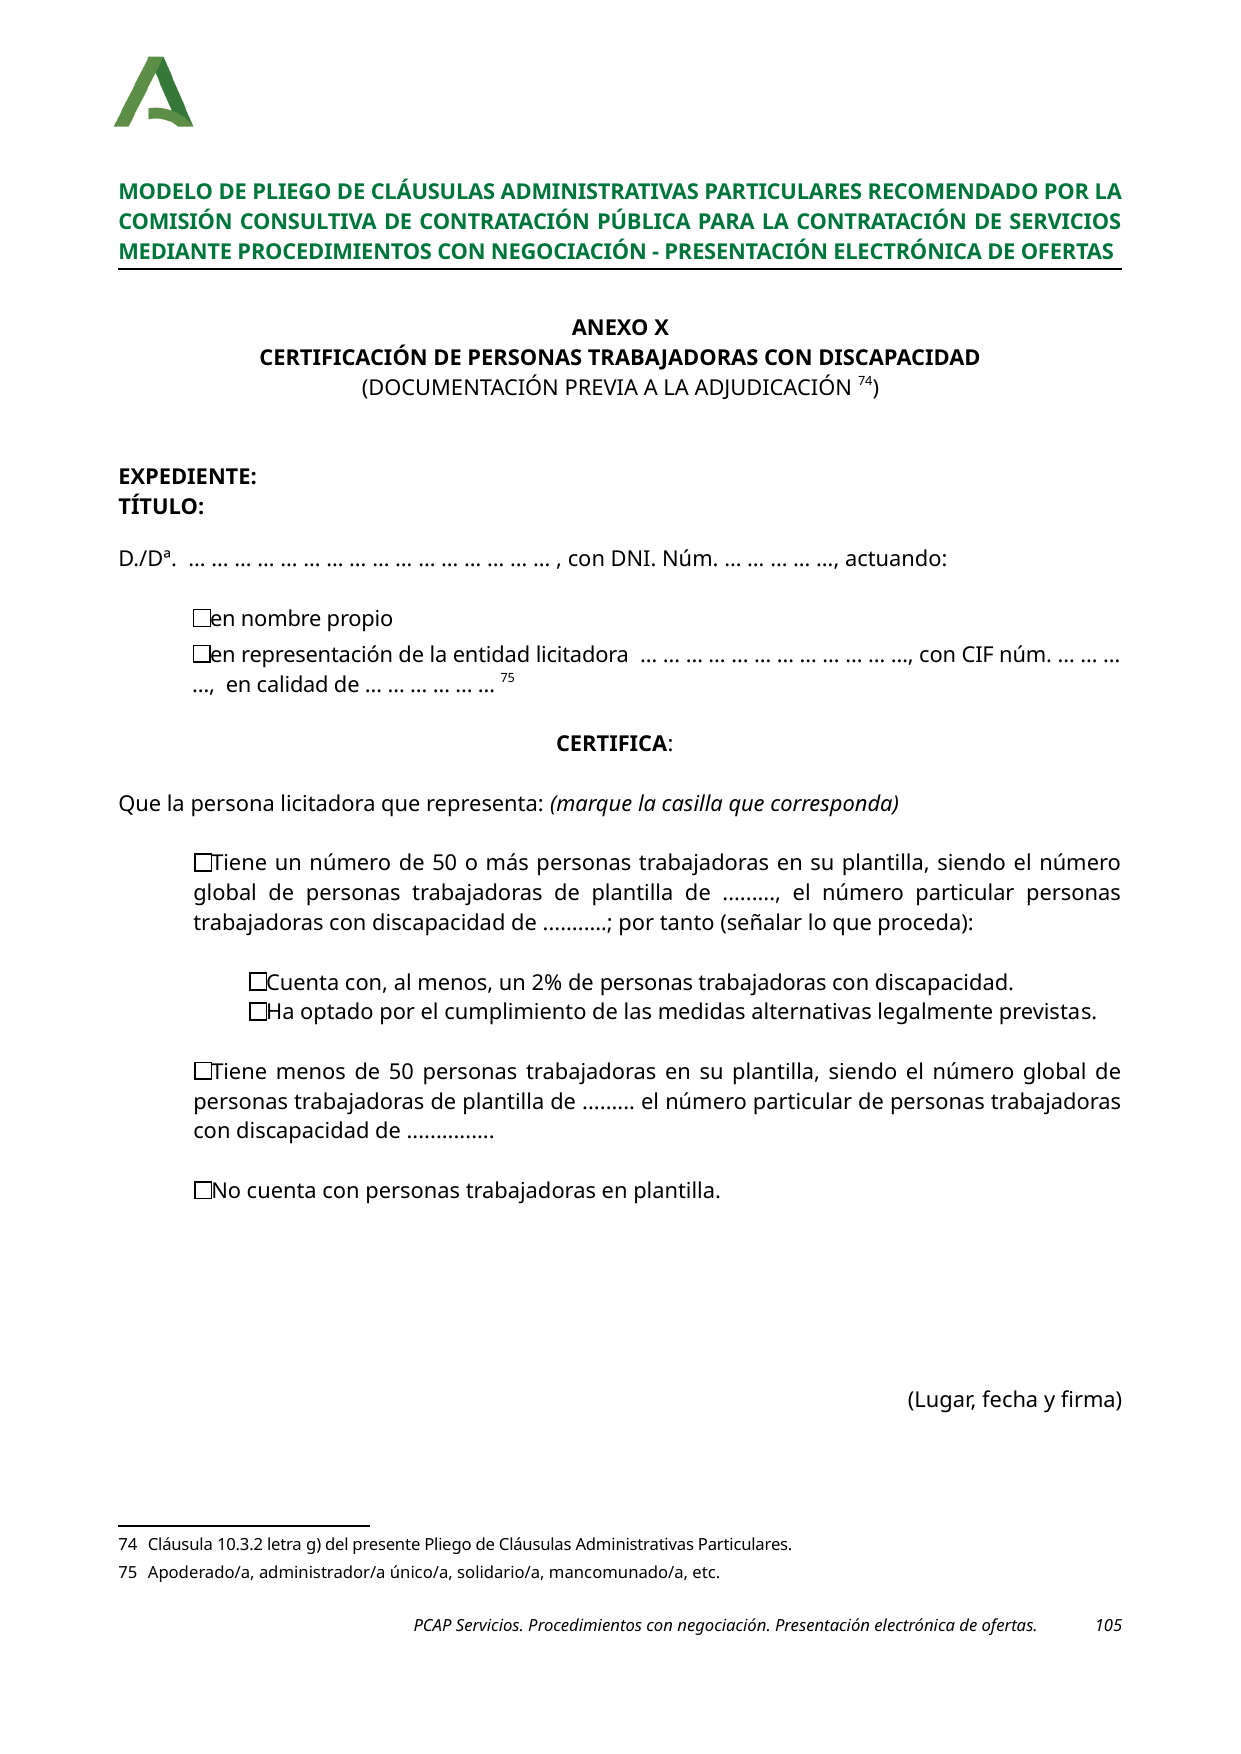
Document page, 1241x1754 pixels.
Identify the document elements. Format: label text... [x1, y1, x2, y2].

list Tiene un número de 50 o más personas trabajadoras en su plantilla, siendo el número global de personas trabajadoras de plantilla de ........., el número particular personas trabajadoras con discapacidad de ........…; por tanto (señalar lo que proceda): [156, 847, 1122, 937]
text en nombre propio [192, 603, 1122, 633]
text CERTIFICACIÓN DE PERSONAS TRABAJADORAS CON DISCAPACIDAD [118, 342, 1122, 372]
list Cuenta con, al menos, un 2% de personas trabajadoras con discapacidad. [213, 967, 1122, 996]
text Apoderado/a, administrador/a único/a, solidario/a, mancomunado/a, etc. [118, 1561, 1122, 1584]
picture [109, 52, 198, 131]
text Cláusula 10.3.2 letra g) del presente Pliego de Cláusulas Administrativas Particulares. [118, 1532, 1122, 1555]
list Ha optado por el cumplimiento de las medidas alternativas legalmente previstas. [213, 996, 1122, 1026]
text Que la persona licitadora que representa: (marque la casilla que corresponda) [118, 788, 1122, 818]
text en representación de la entidad licitadora … … … … … … … … … … … …, con CIF núm. … … … …, en calidad de … … … … … … [192, 639, 1122, 698]
text D./Dª. … … … … … … … … … … … … … … … … , con DNI. Núm. … … … … …, actuando: [118, 543, 1122, 573]
list No cuenta con personas trabajadoras en plantilla. [156, 1175, 1122, 1205]
list Tiene menos de 50 personas trabajadoras en su plantilla, siendo el número global de personas trabajadoras de plantilla de ......... el número particular de personas trabajadoras con discapacidad de ............... [156, 1056, 1122, 1145]
text EXPEDIENTE: [118, 461, 1122, 491]
text (Lugar, fecha y firma) [118, 1384, 1122, 1413]
text (DOCUMENTACIÓN PREVIA A LA ADJUDICACIÓN ) [118, 372, 1122, 402]
text ANEXO X [118, 312, 1122, 342]
text CERTIFICA: [118, 728, 1122, 758]
text TÍTULO: [118, 491, 1122, 521]
text MODELO DE PLIEGO DE CLÁUSULAS ADMINISTRATIVAS PARTICULARES RECOMENDADO POR LA COMISIÓN CONSULTIVA DE CONTRATACIÓN PÚBLICA PARA LA CONTRATACIÓN DE SERVICIOS MEDIANTE PROCEDIMIENTOS CON NEGOCIACIÓN - PRESENTACIÓN ELECTRÓNICA DE OFERTAS [118, 176, 1122, 268]
